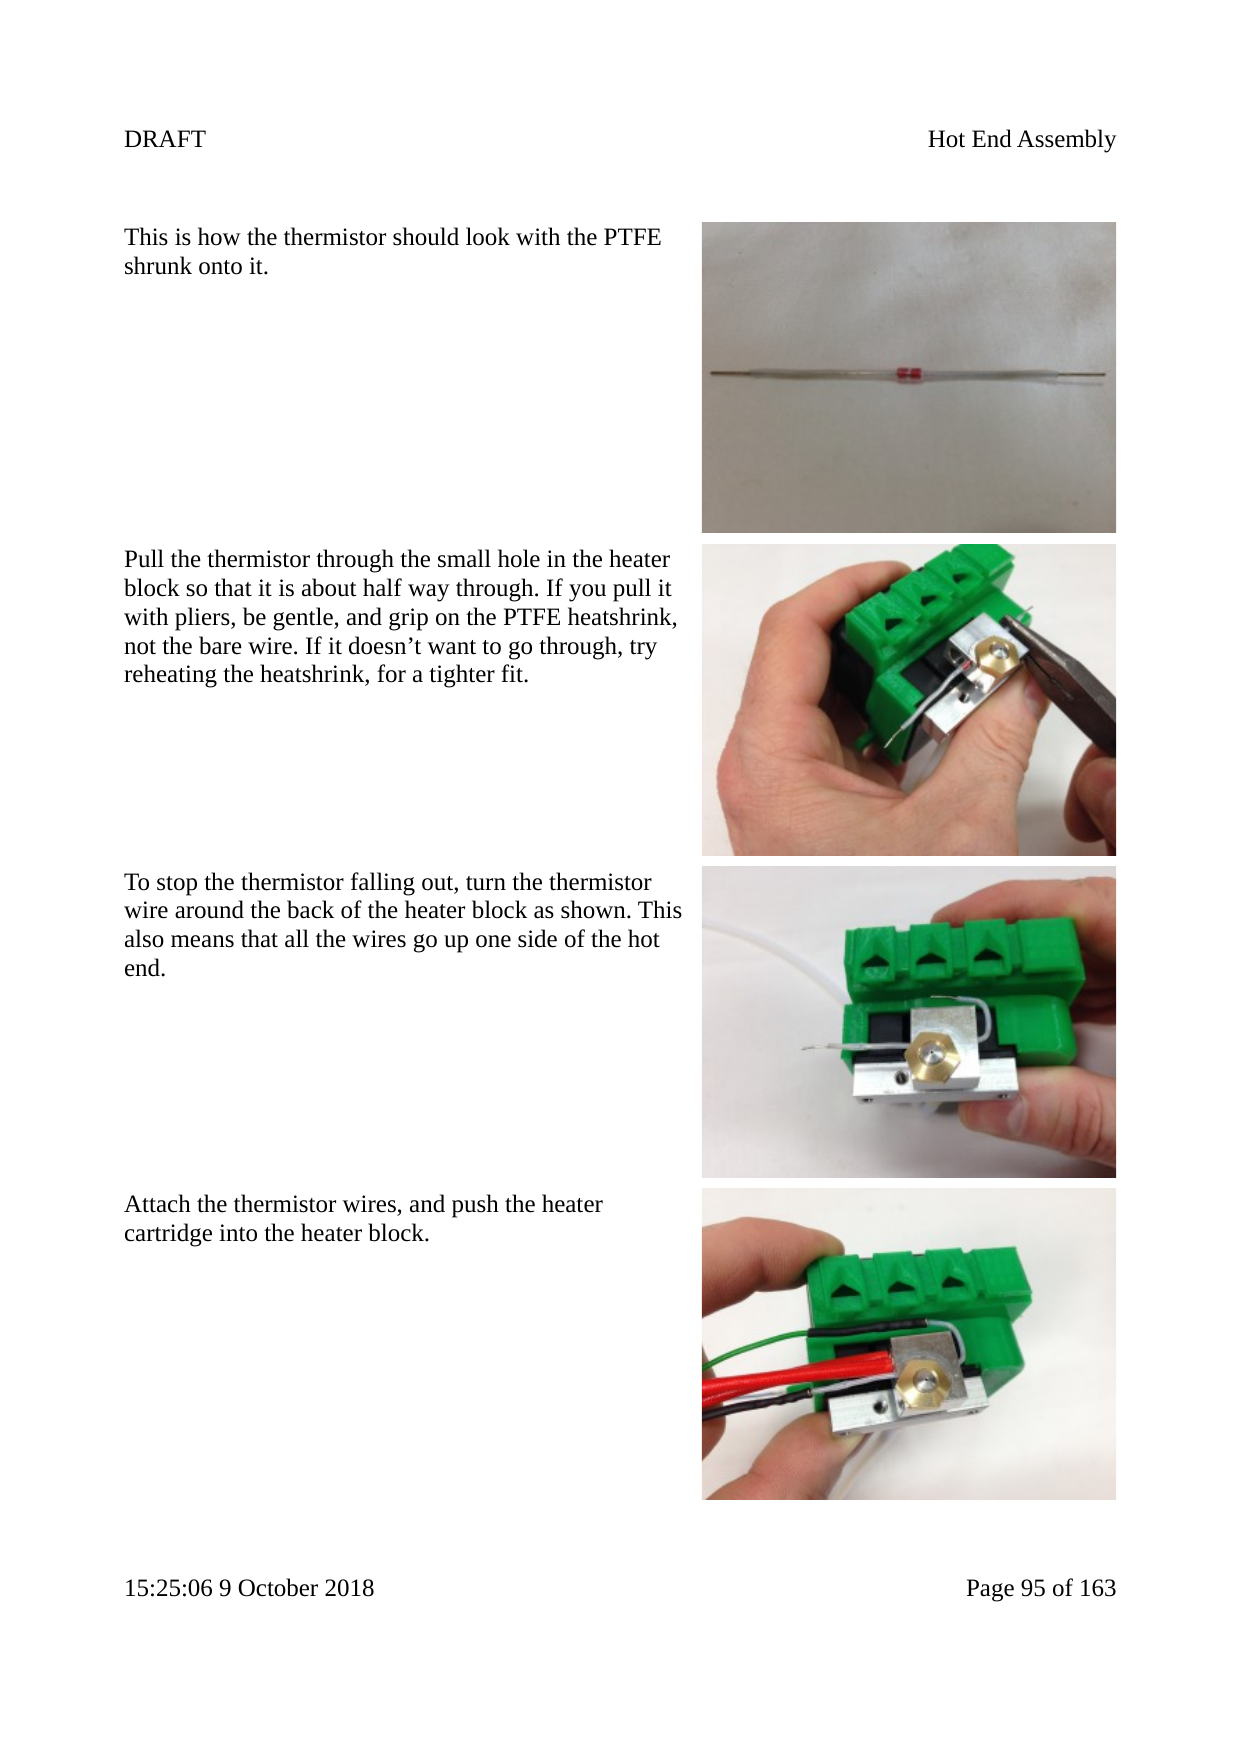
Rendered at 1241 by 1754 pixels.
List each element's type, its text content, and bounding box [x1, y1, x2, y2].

table_cell [696, 861, 1122, 1183]
picture [701, 222, 1117, 533]
picture [701, 544, 1117, 856]
picture [701, 1188, 1117, 1500]
table_cell [696, 1183, 1122, 1505]
table_cell Pull the thermistor through the small hole in the heater block so that it is about half way through. If you pull it with pliers, be gentle, and grip on the PTFE heatshrink, not the bare wire. If it doesn’t want to go through, try reheating the heatshrink, for a tighter fit. [118, 539, 696, 861]
table_cell To stop the thermistor falling out, turn the thermistor wire around the back of the heater block as shown. This also means that all the wires go up one side of the hot end. [118, 861, 696, 1183]
table_cell Attach the thermistor wires, and push the heater cartridge into the heater block. [118, 1183, 696, 1505]
table_cell [696, 539, 1122, 861]
table_cell This is how the thermistor should look with the PTFE shrunk onto it. [118, 217, 696, 539]
table_cell [696, 217, 1122, 539]
picture [701, 866, 1117, 1178]
